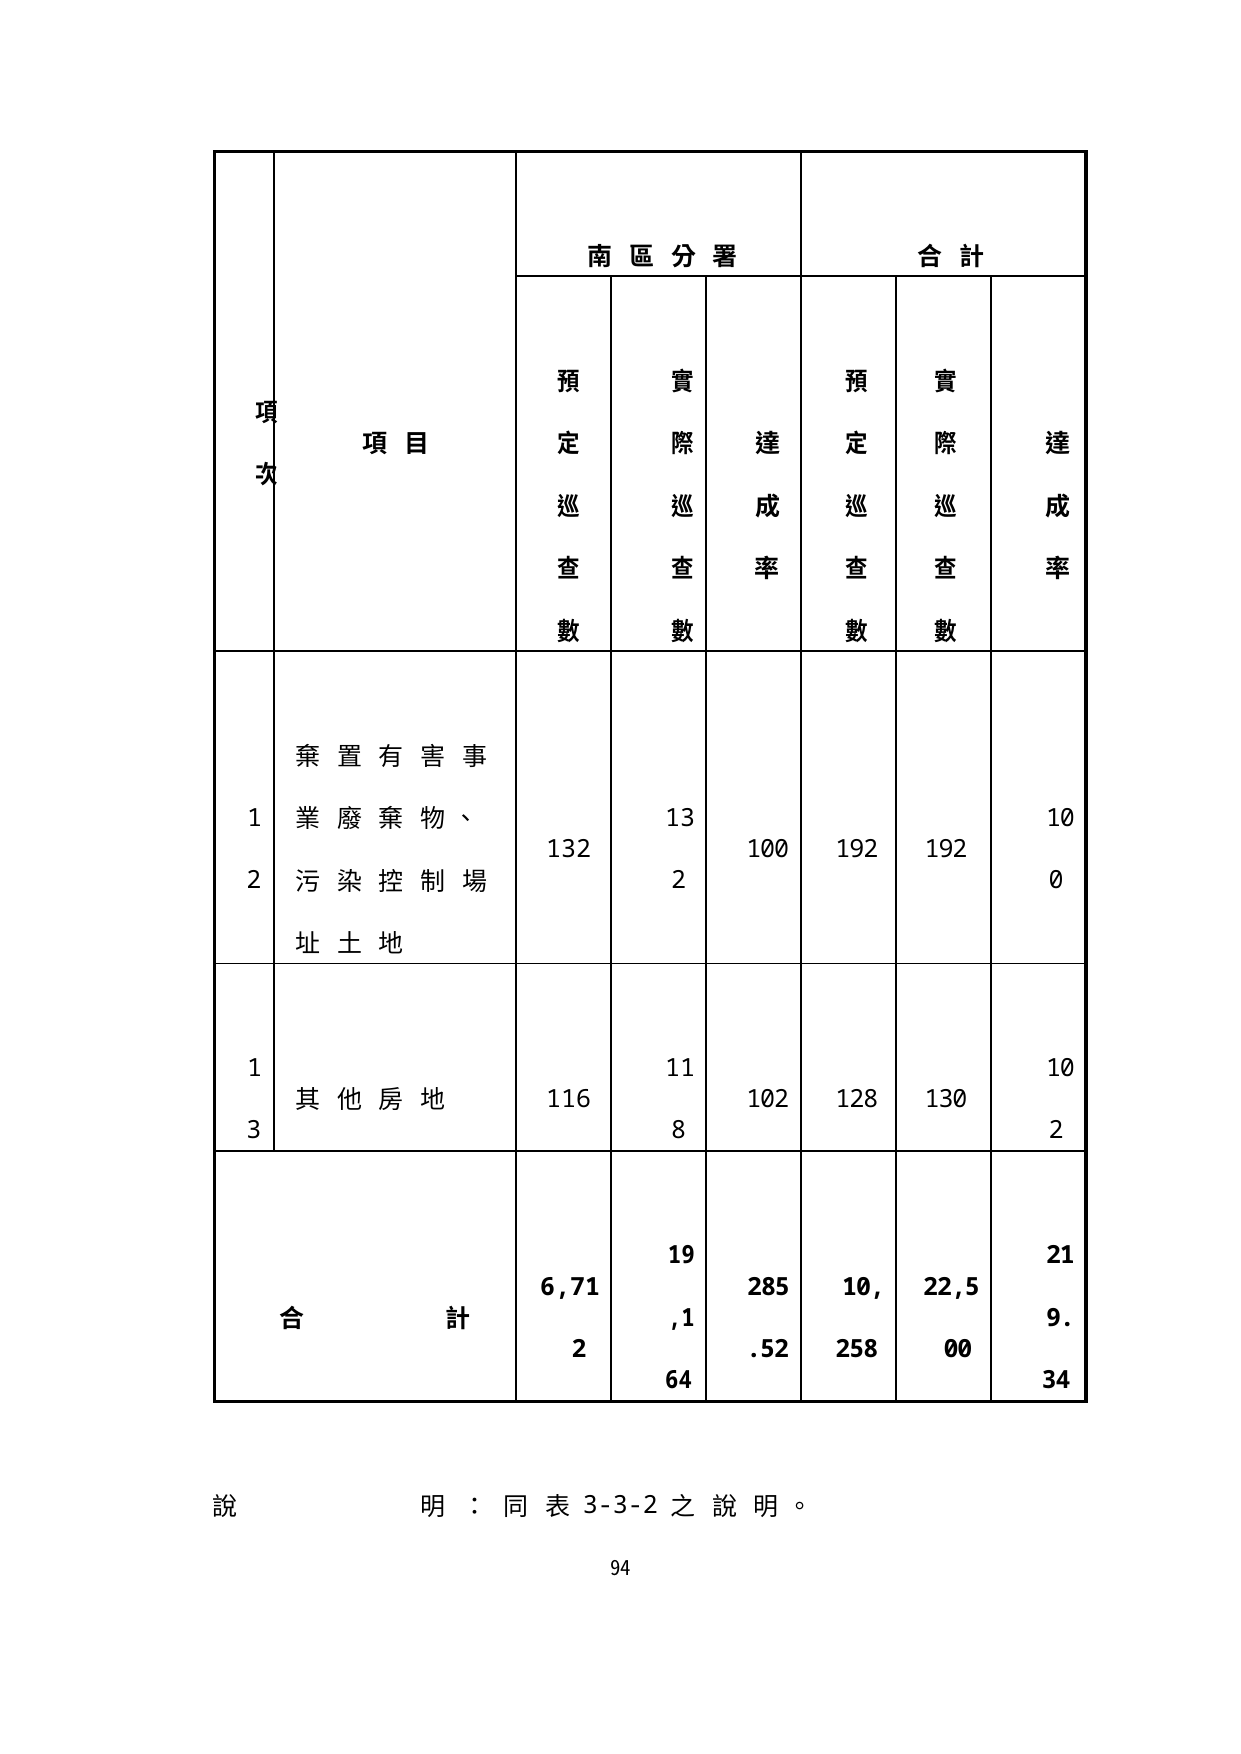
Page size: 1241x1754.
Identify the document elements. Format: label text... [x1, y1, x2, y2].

table_cell 實際巡查數 [612, 277, 705, 650]
table_cell 達成率 [992, 277, 1084, 650]
table_cell 285.52 [707, 1152, 800, 1400]
text 說 明：同表3-3-2之說明。 [203, 1462, 1037, 1525]
table_cell 13 [216, 964, 273, 1150]
table_cell 192 [897, 652, 990, 962]
table_cell 130 [897, 964, 990, 1150]
table_cell 6,712 [517, 1152, 610, 1400]
table_header 南區分署 [517, 153, 800, 275]
table_cell 100 [992, 652, 1084, 962]
table_cell 實際巡查數 [897, 277, 990, 650]
table_cell 128 [802, 964, 895, 1150]
table_cell 12 [216, 652, 273, 962]
table_cell 預定巡查數 [517, 277, 610, 650]
table_cell 192 [802, 652, 895, 962]
table_cell 102 [992, 964, 1084, 1150]
table_cell 219.34 [992, 1152, 1084, 1400]
table_cell 118 [612, 964, 705, 1150]
table_header 項目 [275, 153, 515, 650]
table_cell 棄置有害事業廢棄物、污染控制場址土地 [275, 652, 515, 962]
table_header 項次 [216, 153, 273, 650]
table_cell 達成率 [707, 277, 800, 650]
table_cell 預定巡查數 [802, 277, 895, 650]
table_cell 102 [707, 964, 800, 1150]
table_cell 19,164 [612, 1152, 705, 1400]
table_cell 132 [517, 652, 610, 962]
table_cell 116 [517, 964, 610, 1150]
table_cell 合 計 [216, 1152, 515, 1400]
table_cell 其他房地 [275, 964, 515, 1150]
table_cell 10,258 [802, 1152, 895, 1400]
table_cell 100 [707, 652, 800, 962]
table_cell 132 [612, 652, 705, 962]
table_header 合計 [802, 153, 1084, 275]
table_cell 22,500 [897, 1152, 990, 1400]
